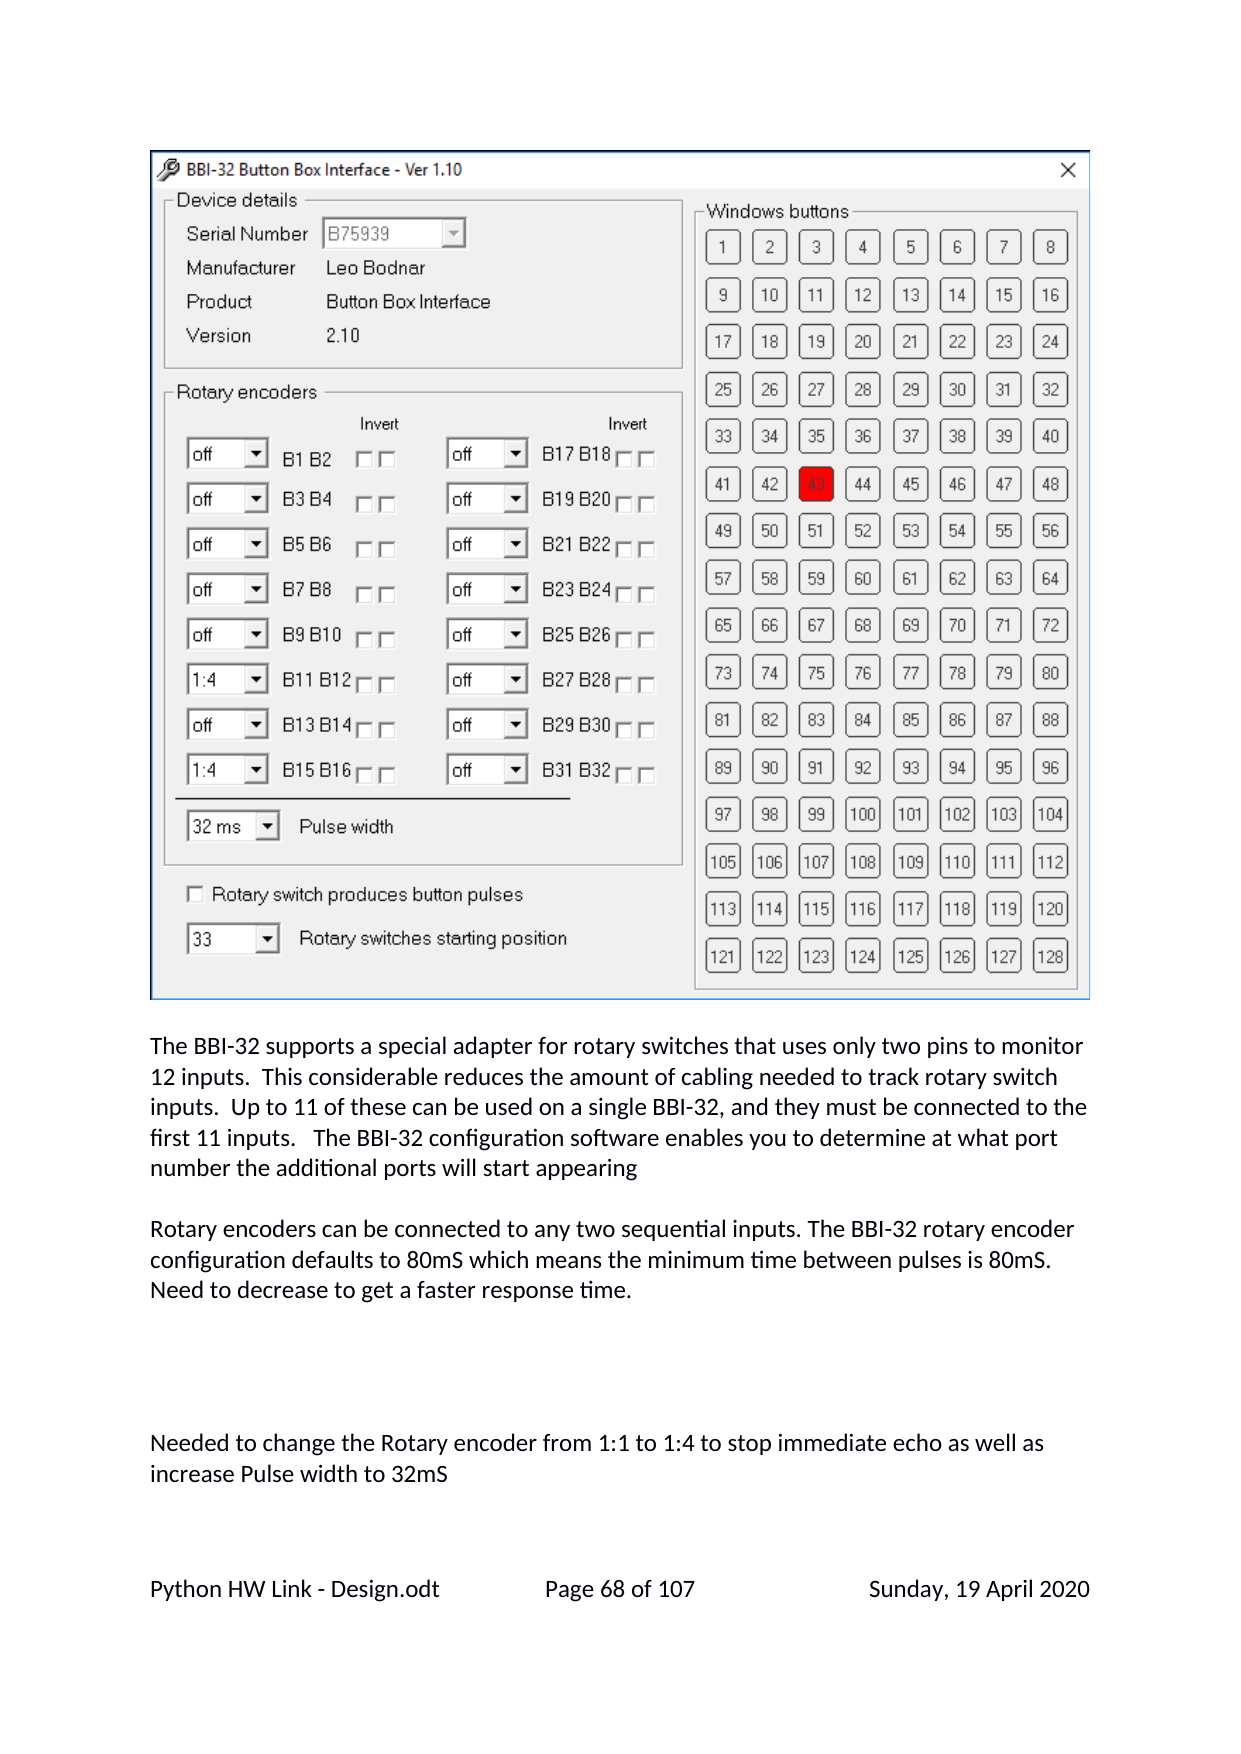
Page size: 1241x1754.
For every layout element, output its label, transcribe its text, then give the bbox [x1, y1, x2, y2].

picture [150, 150, 1091, 1000]
text The BBI-32 supports a special adapter for rotary switches that uses only two pins to monitor 12 inputs. This considerable reduces the amount of cabling needed to track rotary switch inputs. Up to 11 of these can be used on a single BBI-32, and they must be connected to the first 11 inputs. The BBI-32 configuration software enables you to determine at what port number the additional ports will start appearing [150, 1031, 1090, 1183]
text Needed to change the Rotary encoder from 1:1 to 1:4 to stop immediate echo as well as increase Pulse width to 32mS [150, 1427, 1090, 1488]
text Rotary encoders can be connected to any two sequential inputs. The BBI-32 rotary encoder configuration defaults to 80mS which means the minimum time between pulses is 80mS. Need to decrease to get a faster response time. [150, 1214, 1090, 1305]
